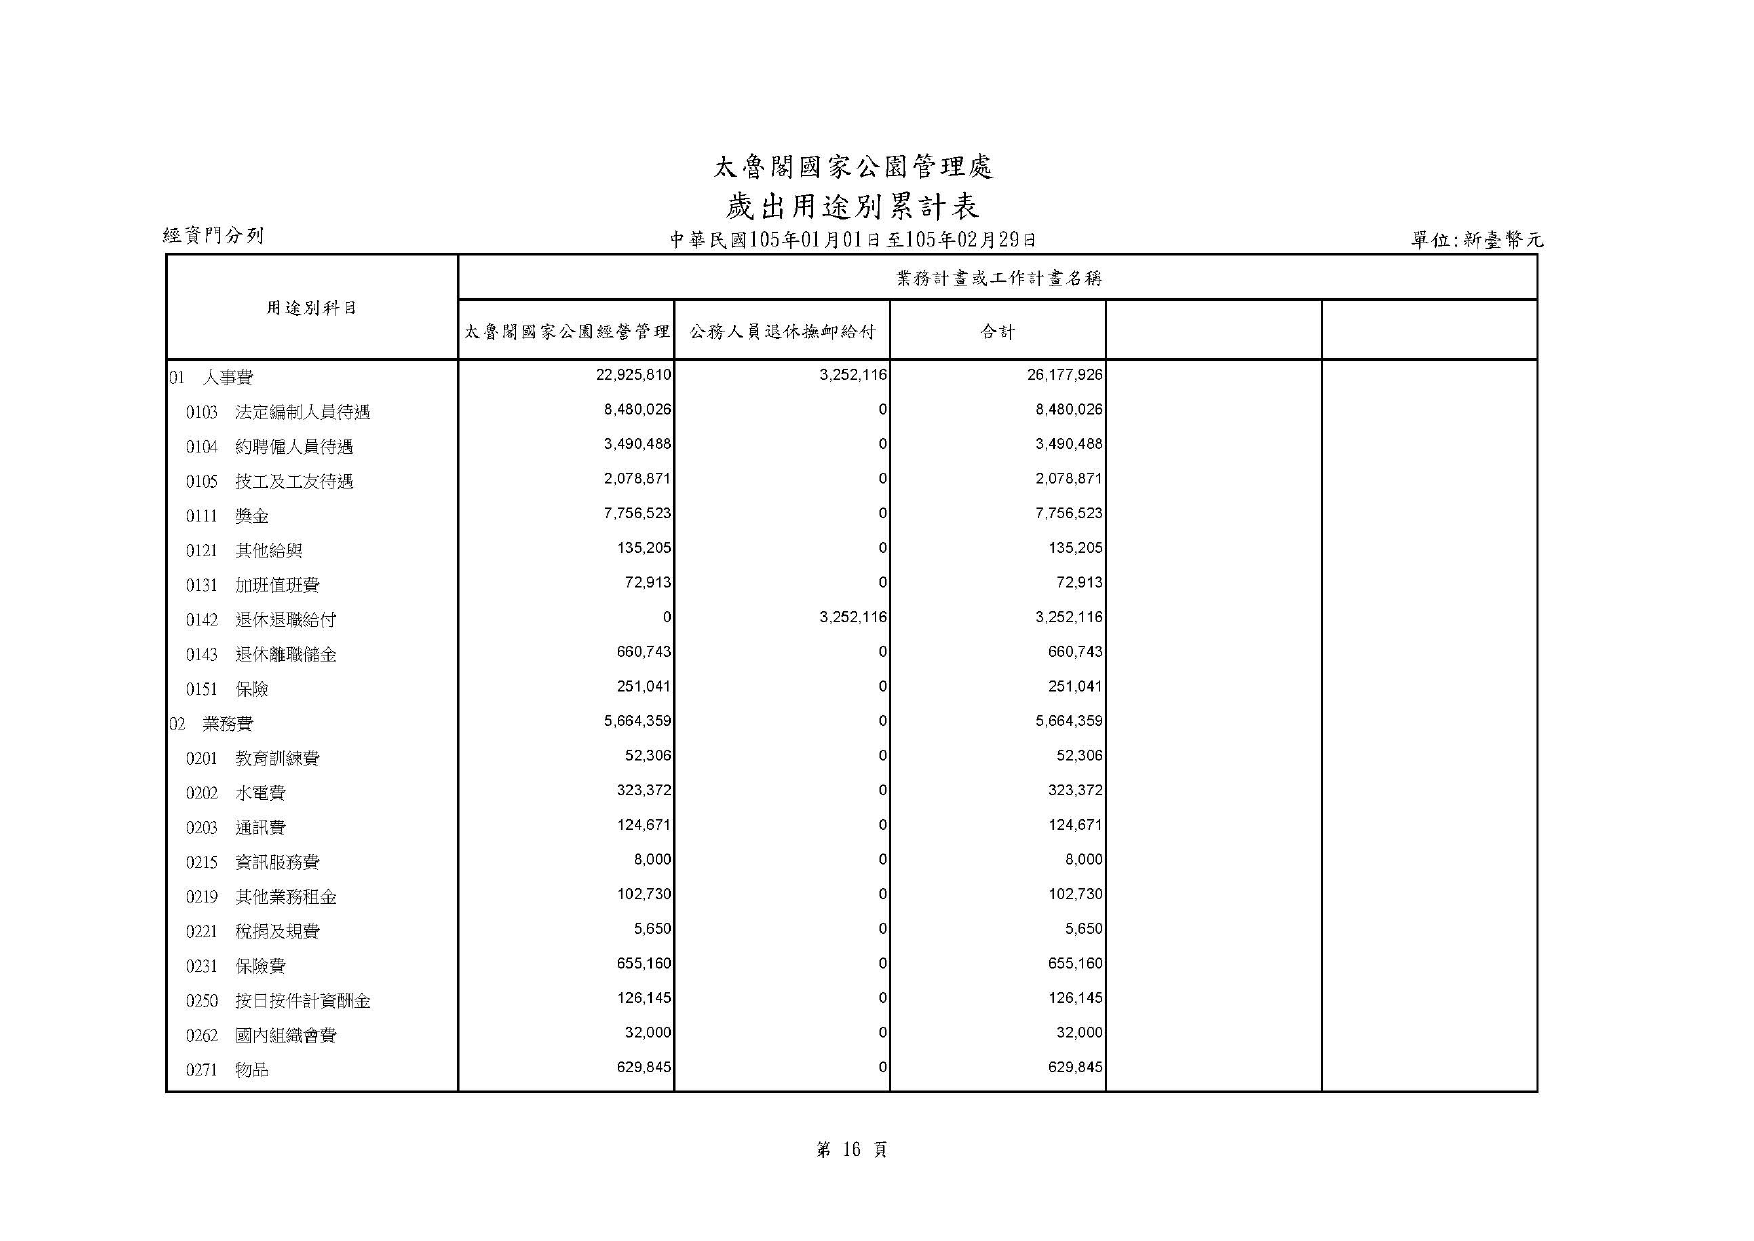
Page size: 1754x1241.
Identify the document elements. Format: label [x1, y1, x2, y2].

picture [59, 82, 1646, 1164]
